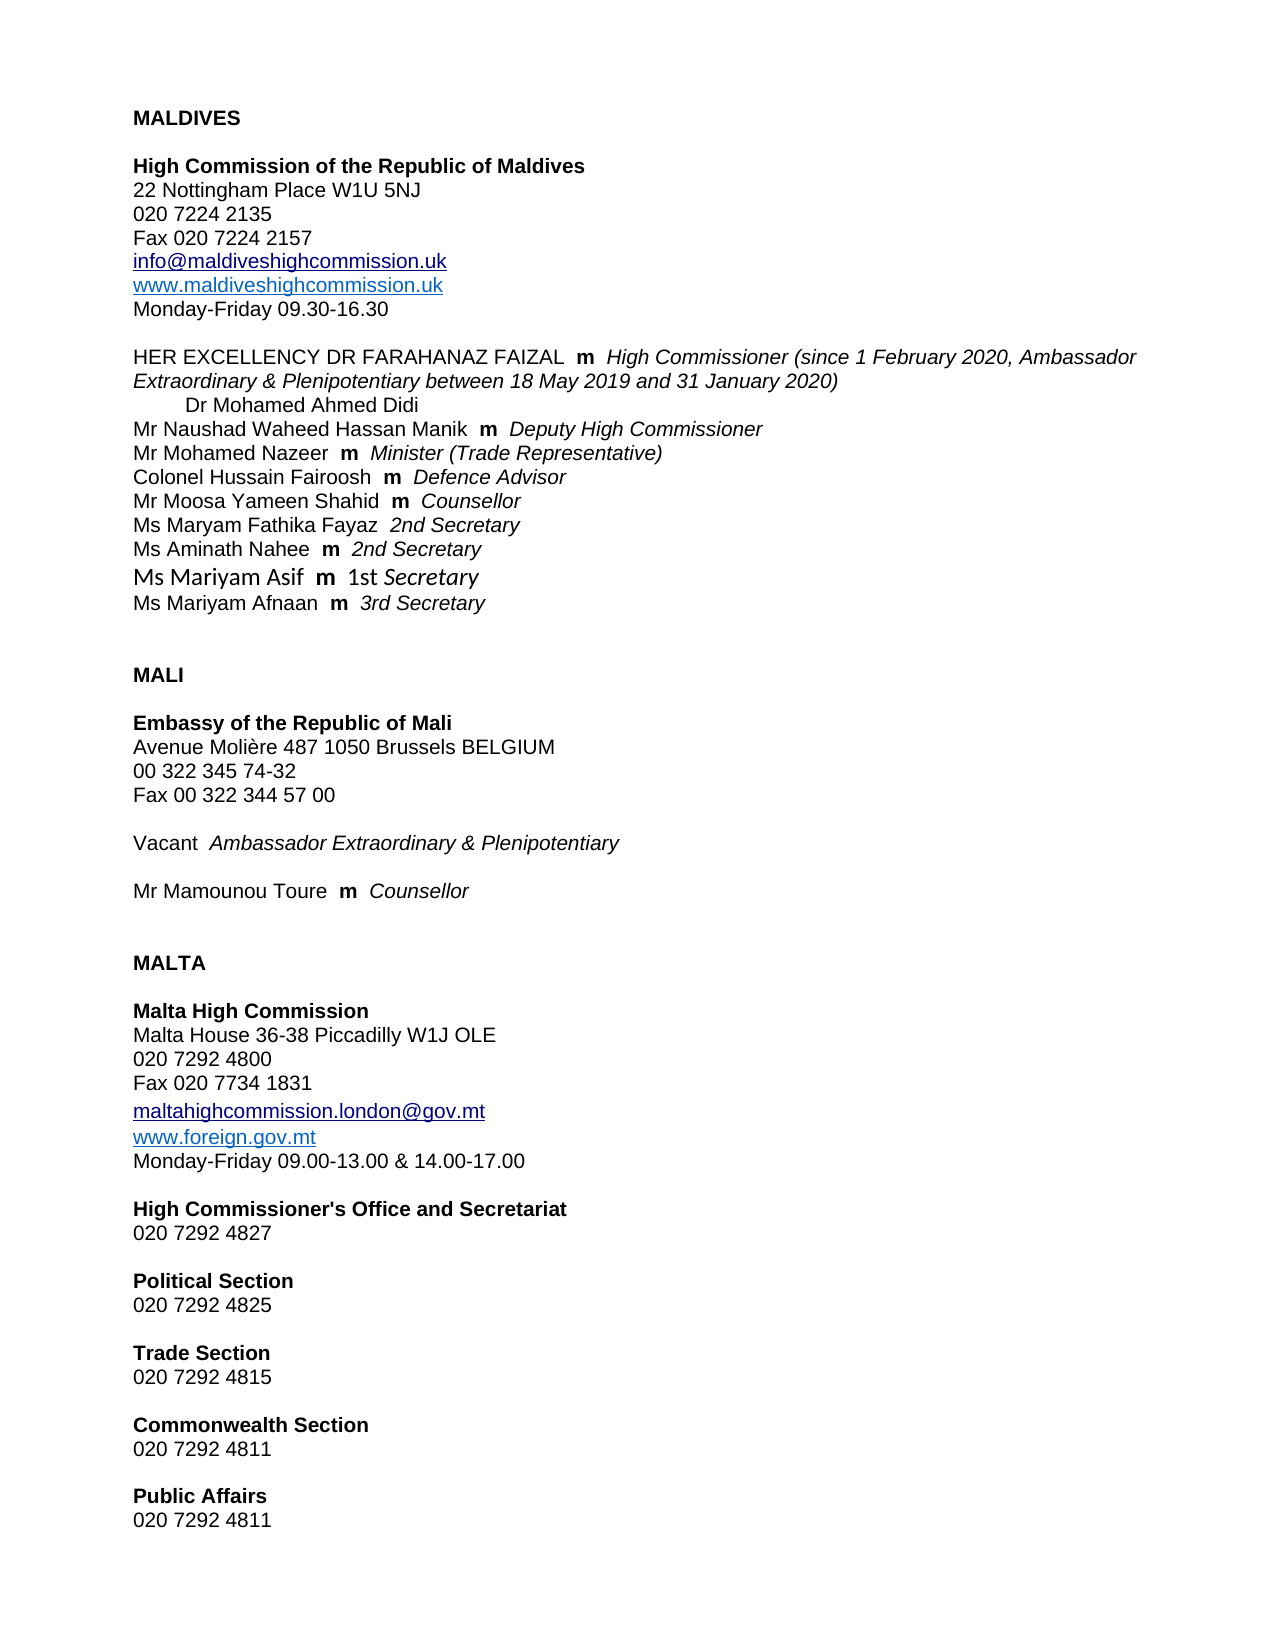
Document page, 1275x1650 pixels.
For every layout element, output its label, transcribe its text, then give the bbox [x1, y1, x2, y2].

text MALTA [133, 951, 1181, 974]
text Colonel Hussain Fairoosh m Defence Advisor [133, 465, 1181, 489]
text Fax 00 322 344 57 00 [133, 783, 1181, 807]
text 020 7292 4811 [133, 1508, 1181, 1532]
text Fax 020 7734 1831 [133, 1070, 1181, 1094]
text 020 7292 4815 [133, 1364, 1181, 1388]
text Malta House 36-38 Piccadilly W1J OLE [133, 1022, 1181, 1046]
text Political Section [133, 1269, 1181, 1293]
text MALI [133, 663, 1181, 687]
text Monday-Friday 09.00-13.00 & 14.00-17.00 [133, 1149, 1181, 1173]
text Fax 020 7224 2157 [133, 225, 1181, 249]
text Ms Mariyam Afnaan m 3rd Secretary [133, 591, 1181, 615]
text Monday-Friday 09.30-16.30 [133, 297, 1181, 321]
text MALDIVES [133, 106, 1181, 129]
text info@maldiveshighcommission.uk [133, 249, 1181, 273]
text Mr Mohamed Nazeer m Minister (Trade Representative) [133, 441, 1181, 465]
text Mr Naushad Waheed Hassan Manik m Deputy High Commissioner [133, 417, 1181, 441]
text 020 7292 4825 [133, 1293, 1181, 1317]
text Commonwealth Section [133, 1412, 1181, 1436]
text Ms Aminath Nahee m 2nd Secretary [133, 537, 1181, 561]
text 22 Nottingham Place W1U 5NJ [133, 177, 1181, 201]
text Malta High Commission [133, 998, 1181, 1022]
text 020 7292 4811 [133, 1436, 1181, 1460]
text www.foreign.gov.mt [133, 1125, 1181, 1149]
text HER EXCELLENCY DR FARAHANAZ FAIZAL m High Commissioner (since 1 February 2020, Ambassador Extraordinary & Plenipotentiary between 18 May 2019 and 31 January 2020) [133, 345, 1181, 393]
text Avenue Molière 487 1050 Brussels BELGIUM [133, 735, 1181, 759]
text High Commission of the Republic of Maldives [133, 153, 1181, 177]
text Public Affairs [133, 1484, 1181, 1508]
text 020 7292 4827 [133, 1221, 1181, 1245]
text maltahighcommission.london@gov.mt [133, 1094, 1181, 1125]
text 020 7224 2135 [133, 201, 1181, 225]
text High Commissioner's Office and Secretariat [133, 1197, 1181, 1221]
text Mr Mamounou Toure m Counsellor [133, 879, 1181, 903]
text Trade Section [133, 1341, 1181, 1364]
text Dr Mohamed Ahmed Didi [133, 393, 1181, 417]
text Vacant Ambassador Extraordinary & Plenipotentiary [133, 831, 1181, 855]
text Ms Mariyam Asif m 1st Secretary [133, 561, 1181, 591]
text 020 7292 4800 [133, 1046, 1181, 1070]
text www.maldiveshighcommission.uk [133, 273, 1181, 297]
text 00 322 345 74-32 [133, 759, 1181, 783]
text Mr Moosa Yameen Shahid m Counsellor [133, 489, 1181, 513]
text Ms Maryam Fathika Fayaz 2nd Secretary [133, 513, 1181, 537]
text Embassy of the Republic of Mali [133, 711, 1181, 735]
